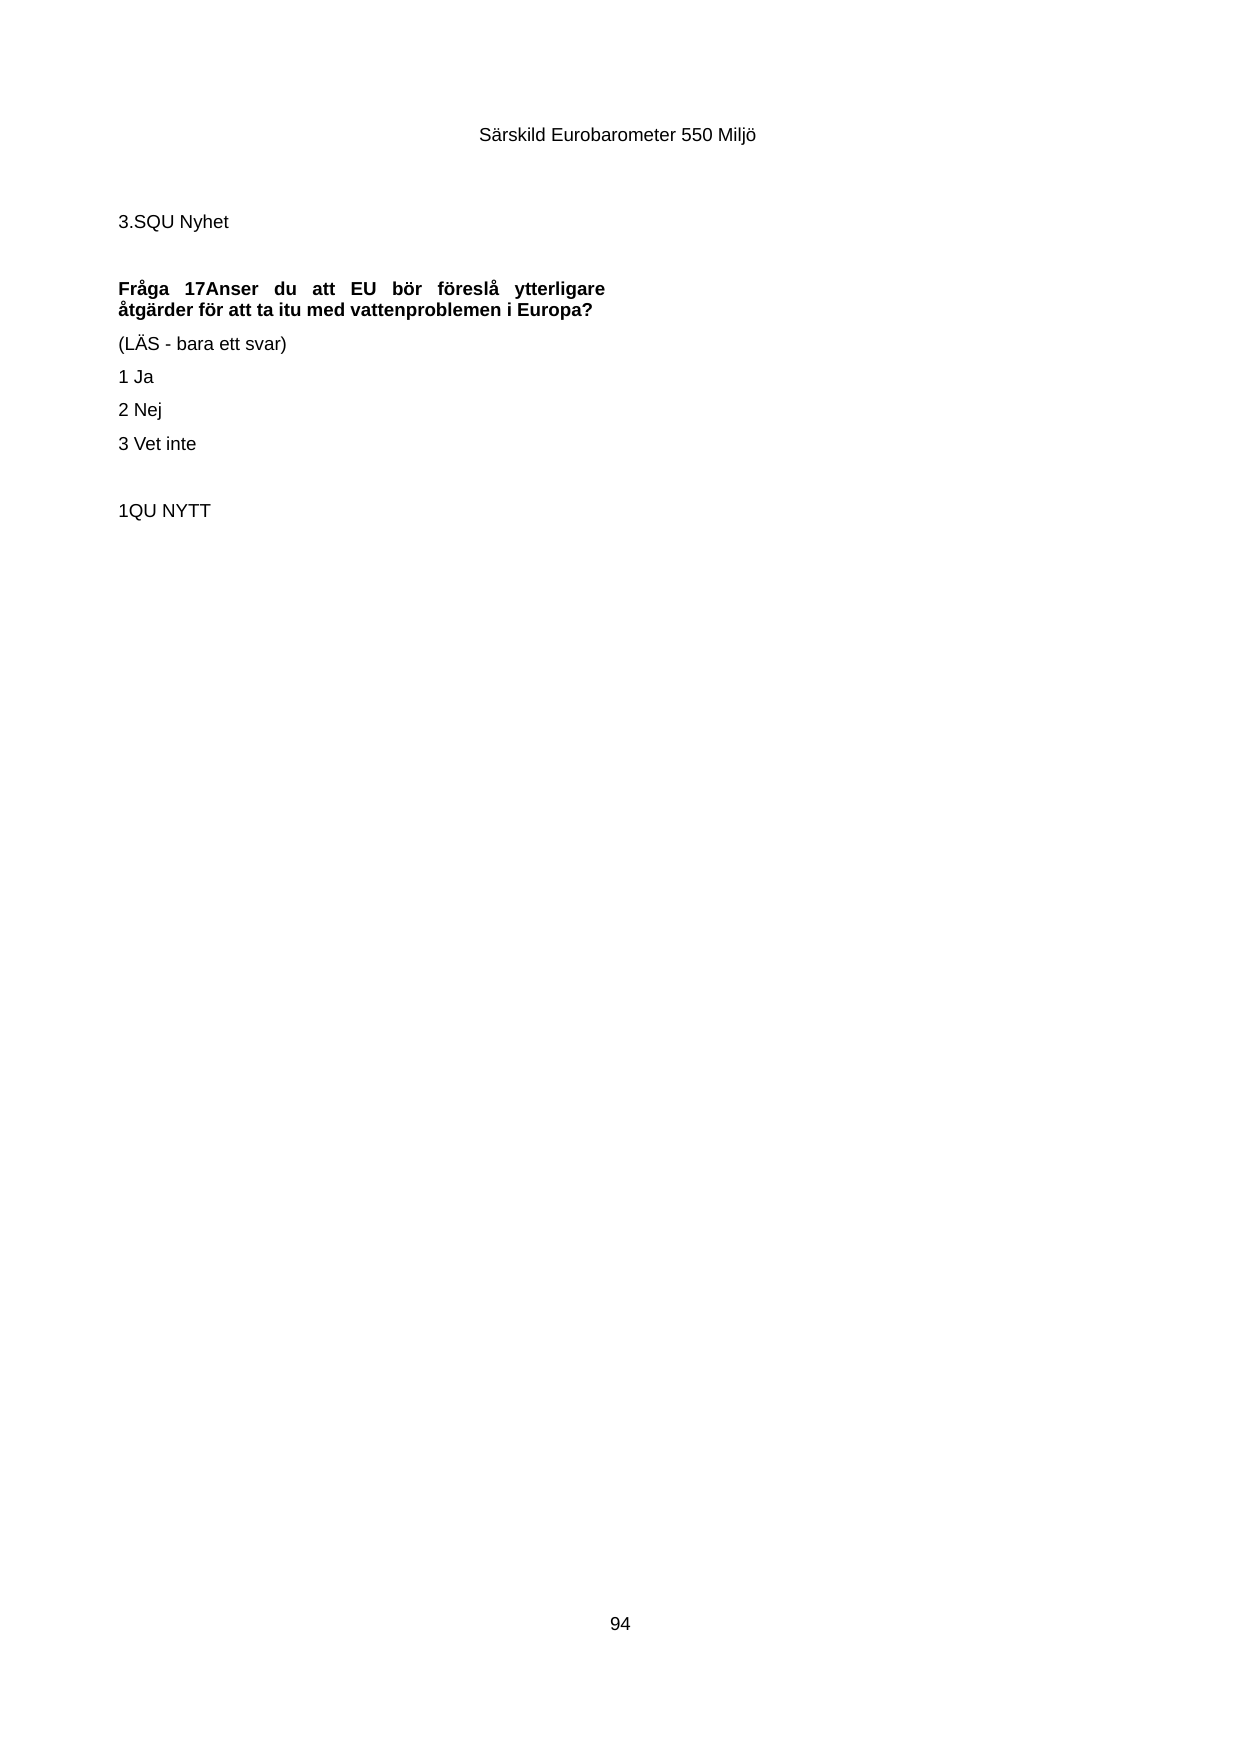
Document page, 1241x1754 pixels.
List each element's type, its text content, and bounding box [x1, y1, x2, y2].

text Fråga 17Anser du att EU bör föreslå ytterligare åtgärder för att ta itu med vattenproblemen i Europa? [118, 277, 605, 321]
text 1QU NYTT [118, 499, 605, 521]
text 2 Nej [118, 399, 605, 421]
text 3.SQU Nyhet [118, 211, 605, 232]
text (LÄS - bara ett svar) [118, 332, 605, 354]
text 1 Ja [118, 366, 605, 387]
text 3 Vet inte [118, 433, 605, 454]
